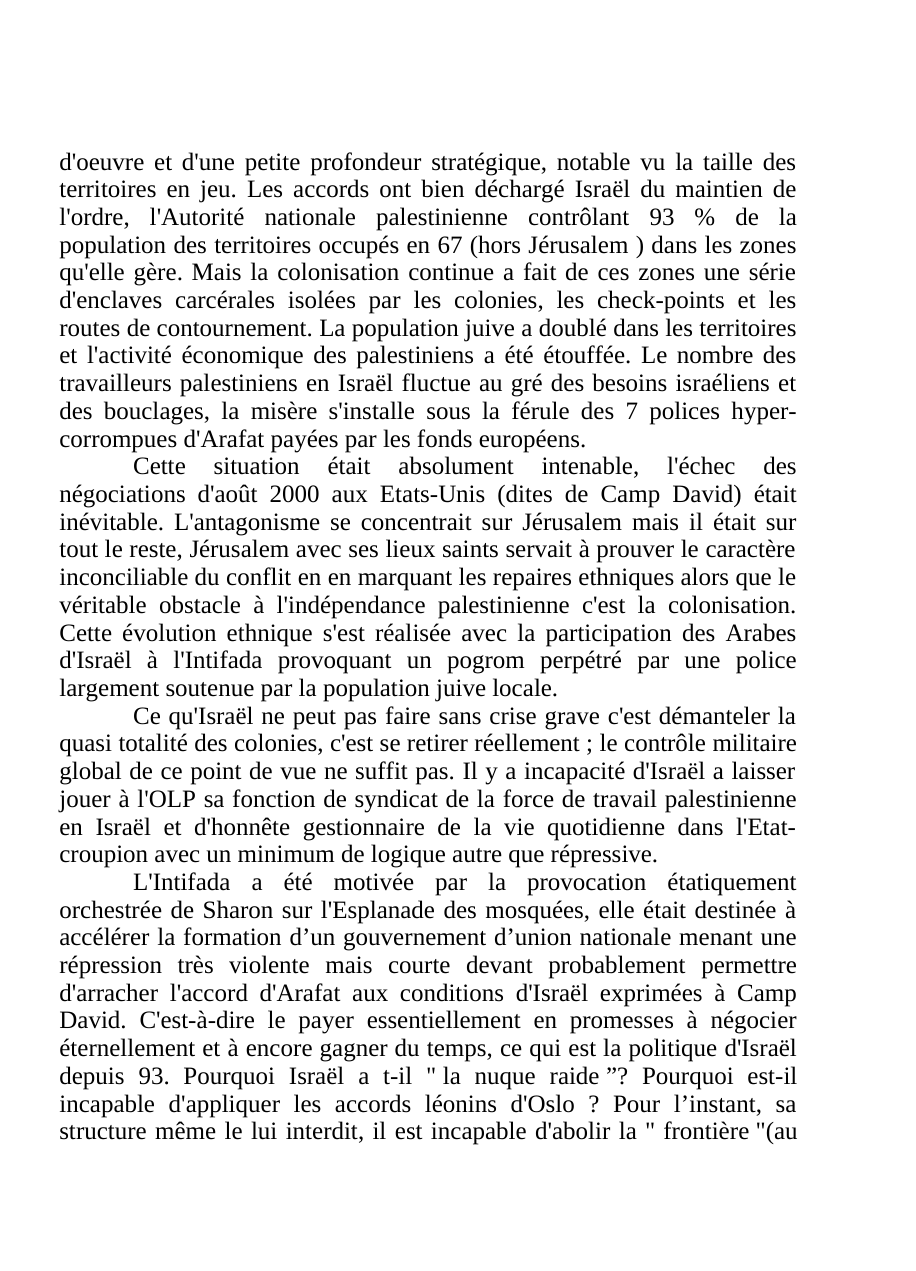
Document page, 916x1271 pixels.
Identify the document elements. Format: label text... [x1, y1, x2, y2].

text d'oeuvre et d'une petite profondeur stratégique, notable vu la taille des territoires en jeu. Les accords ont bien déchargé Israël du maintien de l'ordre, l'Autorité nationale palestinienne contrôlant 93 % de la population des territoires occupés en 67 (hors Jérusalem ) dans les zones qu'elle gère. Mais la colonisation continue a fait de ces zones une série d'enclaves carcérales isolées par les colonies, les check-points et les routes de contournement. La population juive a doublé dans les territoires et l'activité économique des palestiniens a été étouffée. Le nombre des travailleurs palestiniens en Israël fluctue au gré des besoins israéliens et des bouclages, la misère s'installe sous la férule des 7 polices hyper-corrompues d'Arafat payées par les fonds européens. [59, 148, 797, 452]
text L'Intifada a été motivée par la provocation étatiquement orchestrée de Sharon sur l'Esplanade des mosquées, elle était destinée à accélérer la formation d’un gouvernement d’union nationale menant une répression très violente mais courte devant probablement permettre d'arracher l'accord d'Arafat aux conditions d'Israël exprimées à Camp David. C'est-à-dire le payer essentiellement en promesses à négocier éternellement et à encore gagner du temps, ce qui est la politique d'Israël depuis 93. Pourquoi Israël a t-il " la nuque raide ”? Pourquoi est-il incapable d'appliquer les accords léonins d'Oslo ? Pour l’instant, sa structure même le lui interdit, il est incapable d'abolir la " frontière "(au [59, 868, 797, 1145]
text Cette situation était absolument intenable, l'échec des négociations d'août 2000 aux Etats-Unis (dites de Camp David) était inévitable. L'antagonisme se concentrait sur Jérusalem mais il était sur tout le reste, Jérusalem avec ses lieux saints servait à prouver le caractère inconciliable du conflit en en marquant les repaires ethniques alors que le véritable obstacle à l'indépendance palestinienne c'est la colonisation. Cette évolution ethnique s'est réalisée avec la participation des Arabes d'Israël à l'Intifada provoquant un pogrom perpétré par une police largement soutenue par la population juive locale. [59, 452, 797, 702]
text Ce qu'Israël ne peut pas faire sans crise grave c'est démanteler la quasi totalité des colonies, c'est se retirer réellement ; le contrôle militaire global de ce point de vue ne suffit pas. Il y a incapacité d'Israël a laisser jouer à l'OLP sa fonction de syndicat de la force de travail palestinienne en Israël et d'honnête gestionnaire de la vie quotidienne dans l'Etat-croupion avec un minimum de logique autre que répressive. [59, 702, 797, 868]
